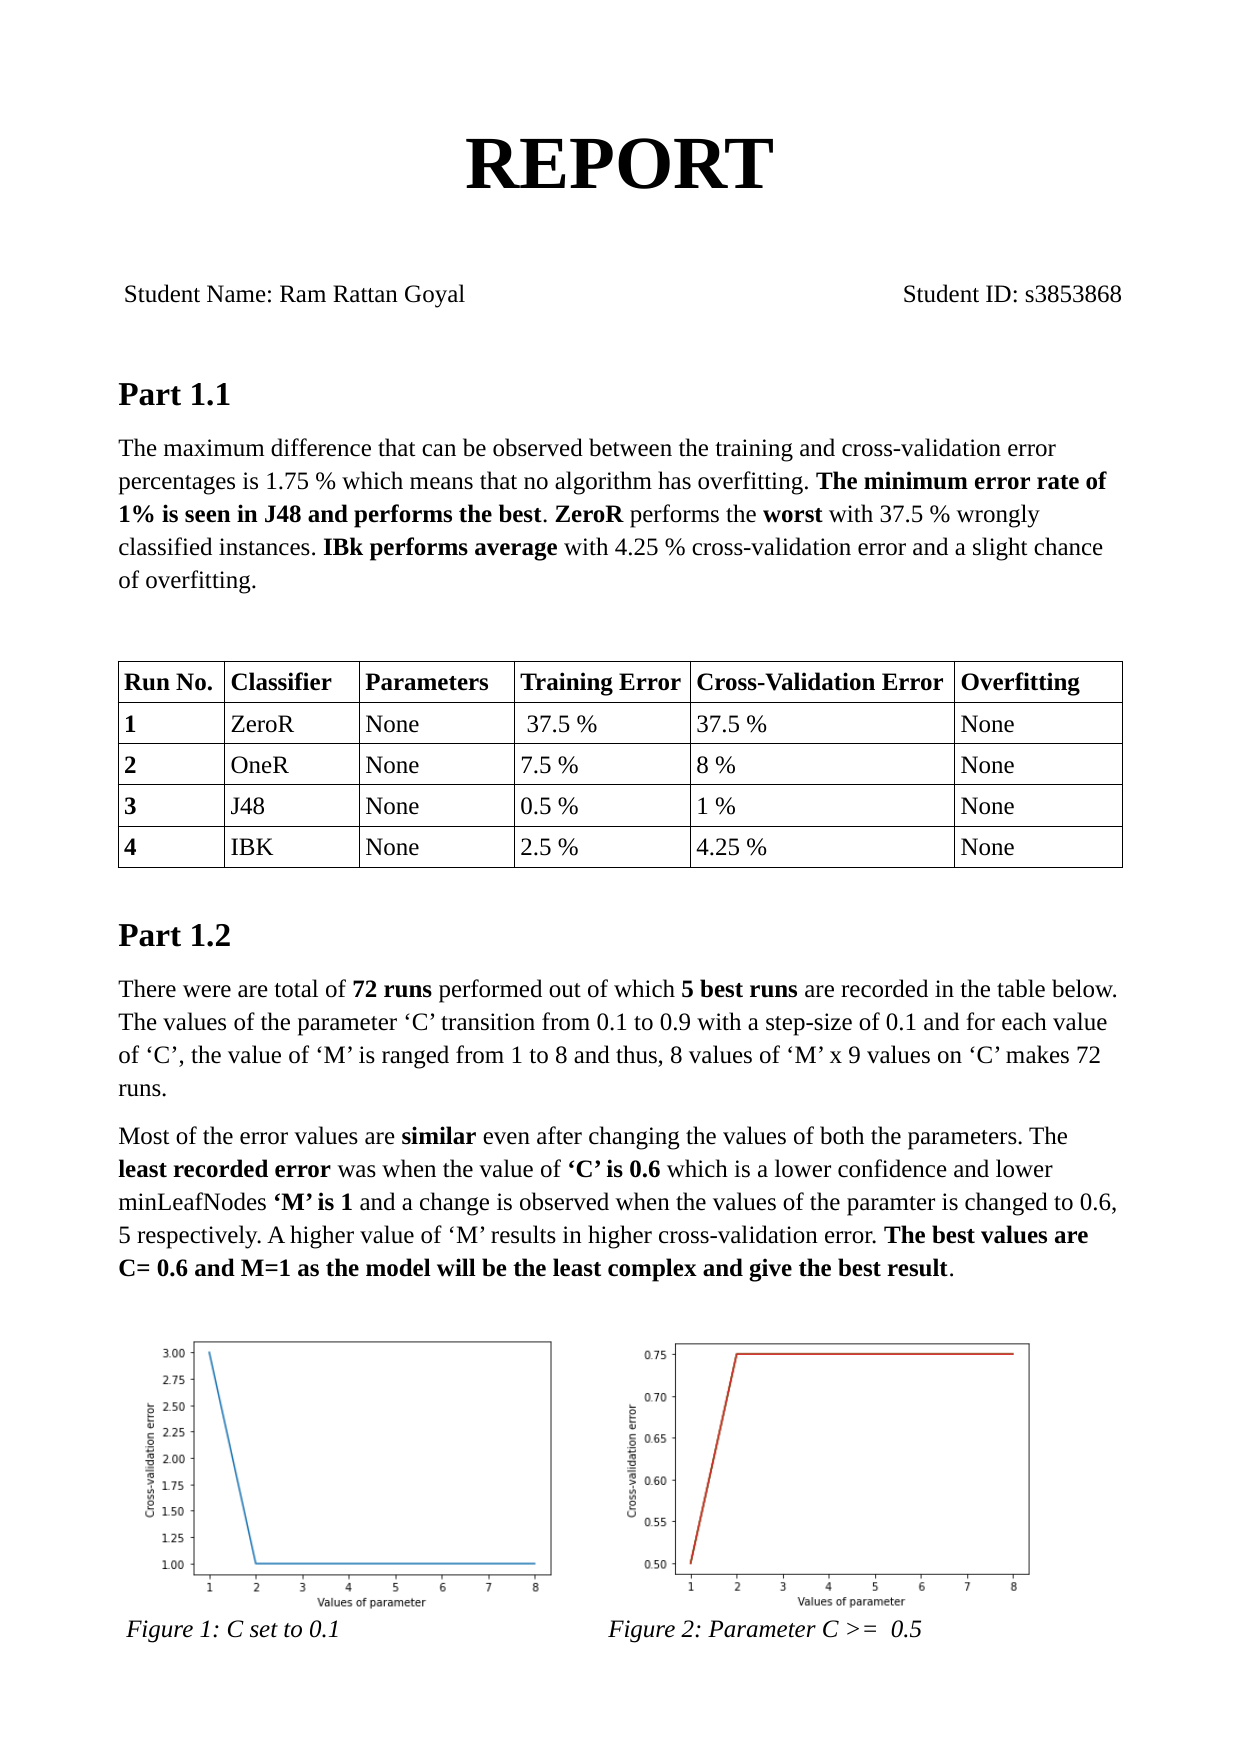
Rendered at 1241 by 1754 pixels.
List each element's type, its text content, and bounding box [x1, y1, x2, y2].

table_cell IBK [225, 827, 359, 867]
table_cell 3 [119, 785, 224, 826]
table_header Overfitting [955, 662, 1122, 702]
table_cell None [360, 785, 514, 826]
table_cell 37.5 % [691, 703, 954, 743]
table_cell OneR [225, 744, 359, 784]
table_cell ZeroR [225, 703, 359, 743]
table_cell None [955, 785, 1122, 826]
table_cell 2.5 % [515, 827, 690, 867]
text REPORT [118, 118, 1122, 204]
picture [621, 1337, 1035, 1614]
text The maximum difference that can be observed between the training and cross-validation error percentages is 1.75 % which means that no algorithm has overfitting. The minimum error rate of 1% is seen in J48 and performs the best. ZeroR performs the worst with 37.5 % wrongly classified instances. IBk performs average with 4.25 % cross-validation error and a slight chance of overfitting. [118, 433, 1122, 594]
table_cell None [955, 703, 1122, 743]
table_cell 2 [119, 744, 224, 784]
text Student Name: Ram Rattan Goyal Student ID: s3853868 [118, 279, 1122, 308]
table_cell 4.25 % [691, 827, 954, 867]
table_cell None [360, 827, 514, 867]
table_cell 37.5 % [515, 703, 690, 743]
table_cell None [360, 744, 514, 784]
table_cell 8 % [691, 744, 954, 784]
table_header Run No. [119, 662, 224, 702]
table_header Classifier [225, 662, 359, 702]
text Part 1.1 [118, 375, 1122, 413]
table_header Training Error [515, 662, 690, 702]
table_cell 7.5 % [515, 744, 690, 784]
table_cell 4 [119, 827, 224, 867]
table_cell 1 % [691, 785, 954, 826]
table_header Cross-Validation Error [691, 662, 954, 702]
text Figure 2: Parameter C >= 0.5 [608, 1614, 1048, 1642]
text There were are total of 72 runs performed out of which 5 best runs are recorded in the table below. The values of the parameter ‘C’ transition from 0.1 to 0.9 with a step-size of 0.1 and for each value of ‘C’, the value of ‘M’ is ranged from 1 to 8 and thus, 8 values of ‘M’ x 9 values on ‘C’ makes 72 runs. [118, 974, 1122, 1102]
table_cell None [955, 827, 1122, 867]
text Figure 1: C set to 0.1 [126, 1615, 571, 1643]
table_header Parameters [360, 662, 514, 702]
table_cell None [360, 703, 514, 743]
text Most of the error values are similar even after changing the values of both the parameters. The least recorded error was when the value of ‘C’ is 0.6 which is a lower confidence and lower minLeafNodes ‘M’ is 1 and a change is observed when the values of the paramter is changed to 0.6, 5 respectively. A higher value of ‘M’ results in higher cross-validation error. The best values are C= 0.6 and M=1 as the model will be the least complex and give the best result. [118, 1121, 1122, 1282]
table_cell None [955, 744, 1122, 784]
text Part 1.2 [118, 916, 1122, 954]
table_cell J48 [225, 785, 359, 826]
table_cell 1 [119, 703, 224, 743]
picture [139, 1335, 558, 1615]
table_cell 0.5 % [515, 785, 690, 826]
